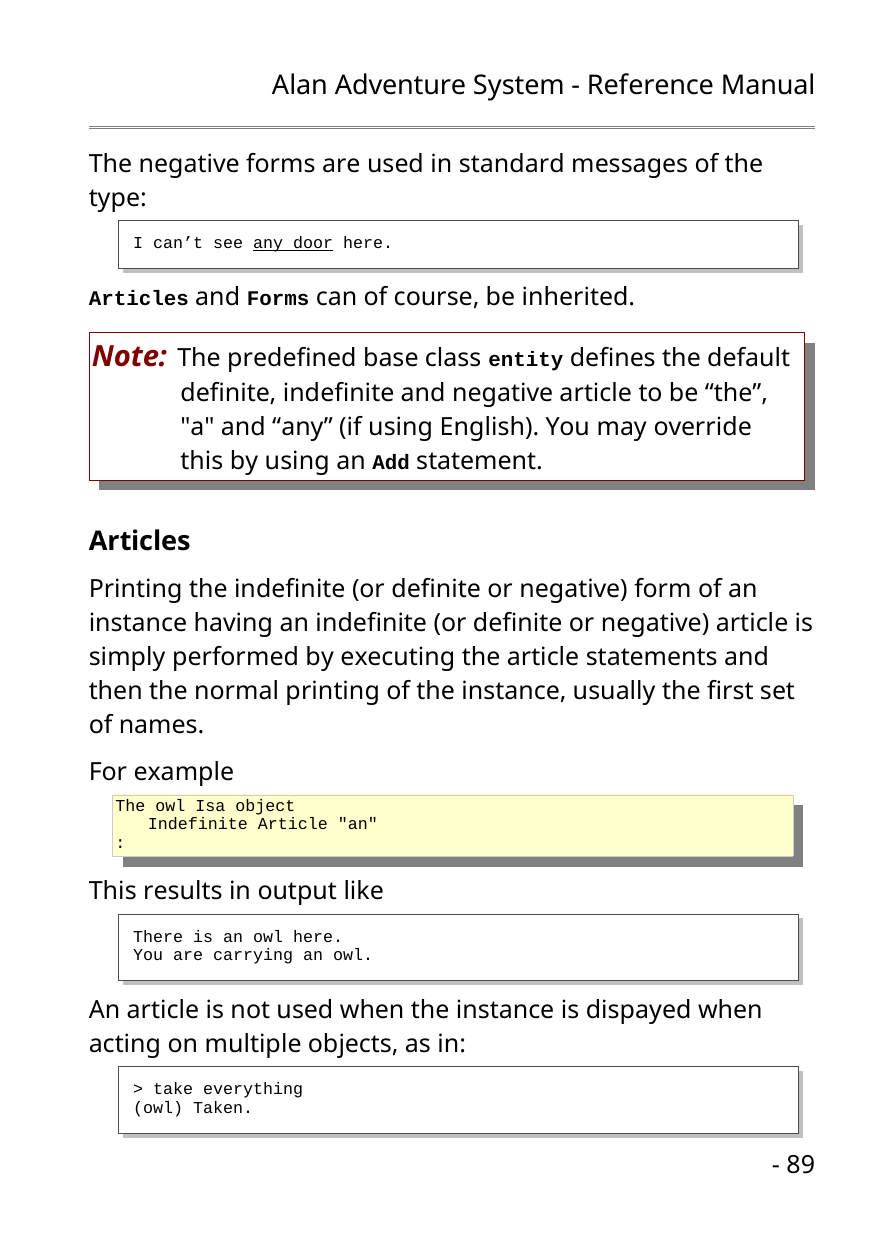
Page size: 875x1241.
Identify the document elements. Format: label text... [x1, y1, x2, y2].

subtitle Articles [88, 521, 815, 558]
text This results in output like [88, 873, 815, 907]
text Printing the indefinite (or definite or negative) form of an instance having an indefinite (or definite or negative) article is simply performed by executing the article statements and then the normal printing of the instance, usually the first set of names. [88, 571, 815, 741]
text I can’t see any door here. [119, 221, 798, 268]
text > take everything (owl) Taken. [119, 1067, 798, 1133]
text For example [88, 754, 815, 788]
text An article is not used when the instance is dispayed when acting on multiple objects, as in: [88, 992, 815, 1059]
text The negative forms are used in standard messages of the type: [88, 146, 815, 213]
text The owl Isa object Indefinite Article "an" : [113, 796, 793, 856]
list The predefined base class entity defines the default definite, indefinite and negative article to be “the”, "a" and “any” (if using English). You may override this by using an Add statement. [90, 333, 804, 479]
text Articles and Forms can of course, be inherited. [88, 279, 815, 313]
text There is an owl here. You are carrying an owl. [119, 915, 798, 980]
